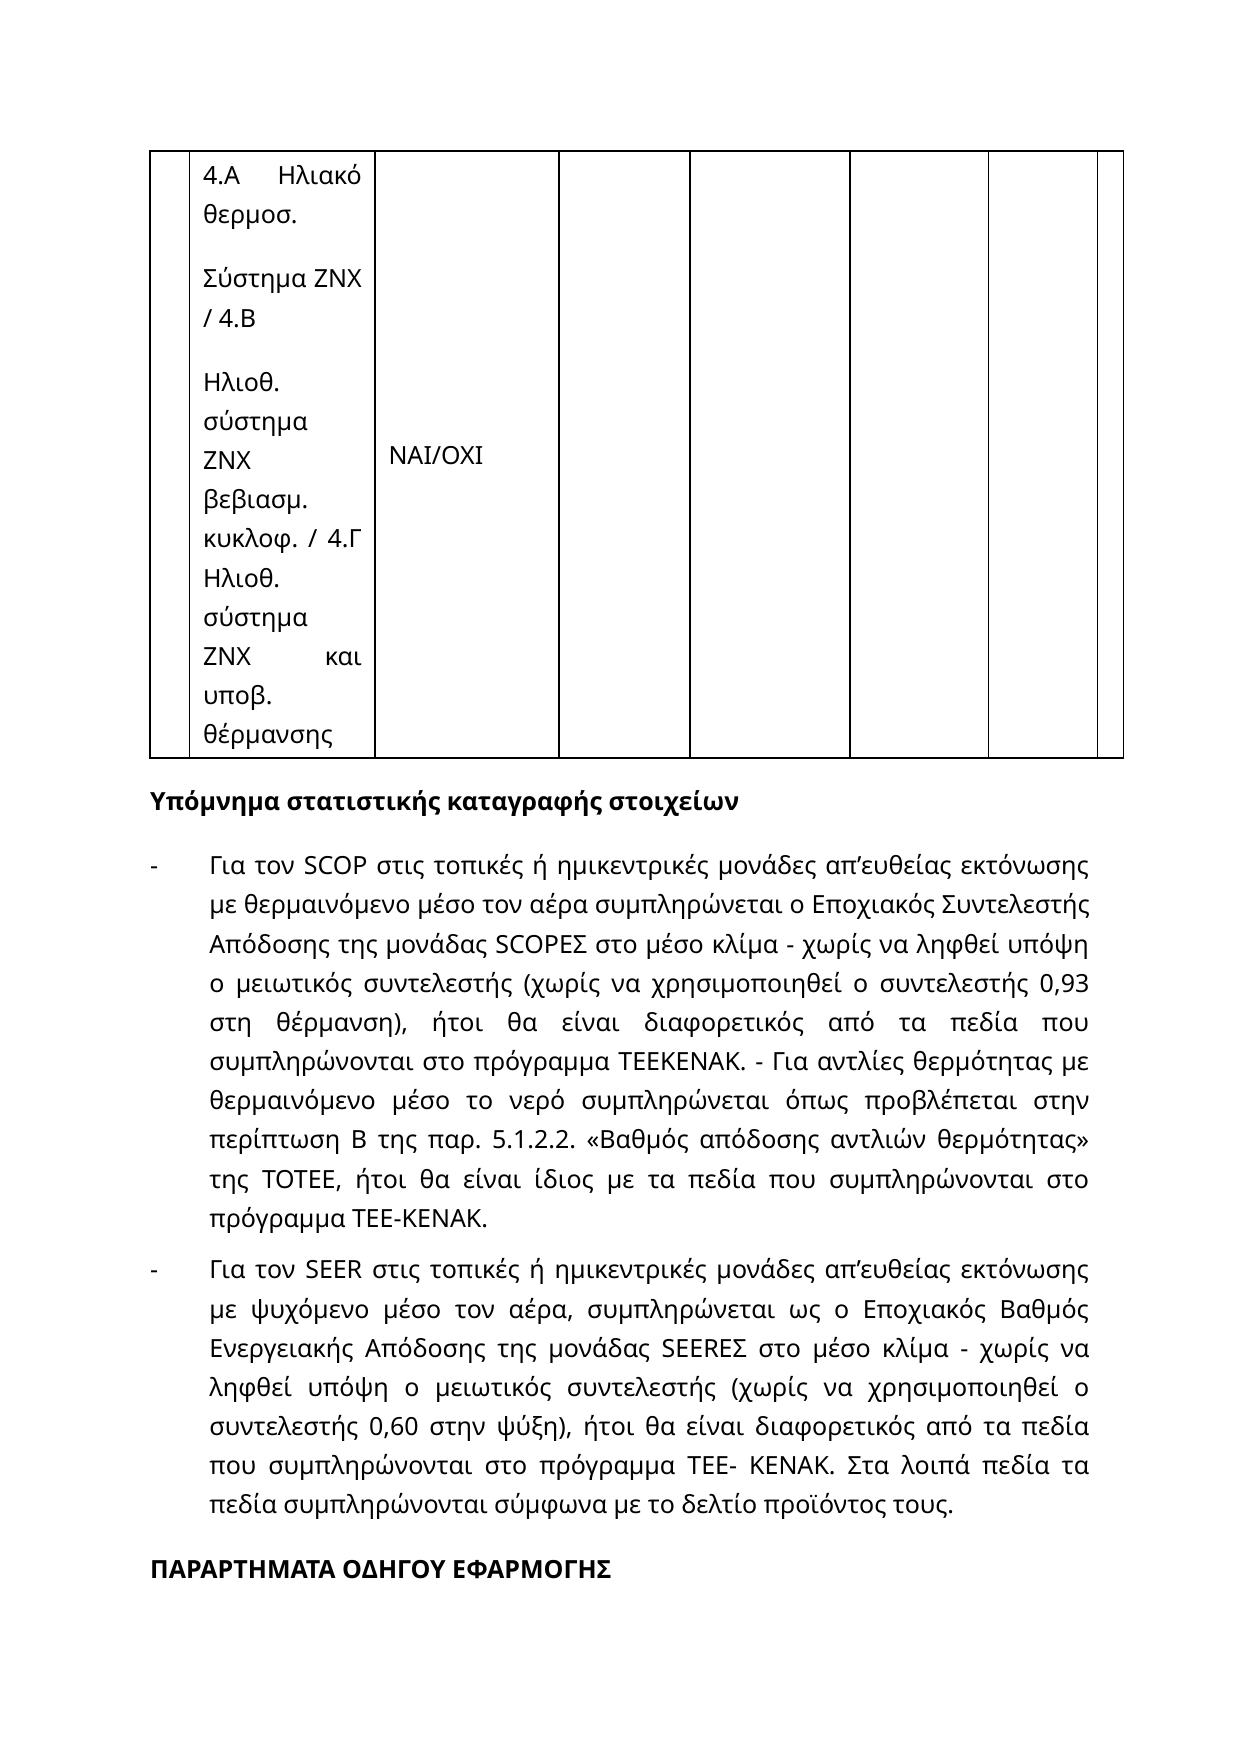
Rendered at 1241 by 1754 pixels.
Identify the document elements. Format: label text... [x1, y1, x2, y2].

table_cell [989, 152, 1097, 757]
table_cell ΝΑΙ/ΟΧΙ [376, 152, 558, 757]
table_cell [1098, 152, 1123, 757]
table_cell [151, 152, 189, 757]
table_cell [691, 152, 849, 757]
list - Για τον SEER στις τοπικές ή ημικεντρικές μονάδες απ’ευθείας εκτόνωσης με ψυχόμενο μέσο τον αέρα, συμπληρώνεται ως ο Εποχιακός Βαθμός Ενεργειακής Απόδοσης της μονάδας SEERΕΣ στο μέσο κλίμα - χωρίς να ληφθεί υπόψη ο μειωτικός συντελεστής (χωρίς να χρησιμοποιηθεί ο συντελεστής 0,60 στην ψύξη), ήτοι θα είναι διαφορετικός από τα πεδία που συμπληρώνονται στο πρόγραμμα ΤΕΕ- ΚΕΝΑΚ. Στα λοιπά πεδία τα πεδία συμπληρώνονται σύμφωνα με το δελτίο προϊόντος τους. [150, 1252, 1090, 1521]
table_cell [851, 152, 988, 757]
text ΠΑΡΑΡΤΗΜΑΤΑ ΟΔΗΓΟΥ ΕΦΑΡΜΟΓΗΣ [150, 1551, 1090, 1585]
text Υπόμνημα στατιστικής καταγραφής στοιχείων [150, 784, 1090, 818]
list - Για τον SCOP στις τοπικές ή ημικεντρικές μονάδες απ’ευθείας εκτόνωσης με θερμαινόμενο μέσο τον αέρα συμπληρώνεται ο Εποχιακός Συντελεστής Απόδοσης της μονάδας SCOPΕΣ στο μέσο κλίμα - χωρίς να ληφθεί υπόψη ο μειωτικός συντελεστής (χωρίς να χρησιμοποιηθεί ο συντελεστής 0,93 στη θέρμανση), ήτοι θα είναι διαφορετικός από τα πεδία που συμπληρώνονται στο πρόγραμμα ΤΕΕΚΕΝΑΚ. - Για αντλίες θερμότητας με θερμαινόμενο μέσο το νερό συμπληρώνεται όπως προβλέπεται στην περίπτωση Β της παρ. 5.1.2.2. «Βαθμός απόδοσης αντλιών θερμότητας» της ΤΟΤΕΕ, ήτοι θα είναι ίδιος με τα πεδία που συμπληρώνονται στο πρόγραμμα ΤΕΕ-ΚΕΝΑΚ. [150, 848, 1090, 1234]
table_cell [560, 152, 689, 757]
table_cell 4.Α Ηλιακό θερμοσ. Σύστημα ΖΝΧ / 4.Β Ηλιoθ. σύστημα ΖΝΧ βεβιασμ. κυκλοφ. / 4.Γ Ηλιoθ. σύστημα ΖΝΧ και υποβ. θέρμανσης [190, 152, 374, 757]
